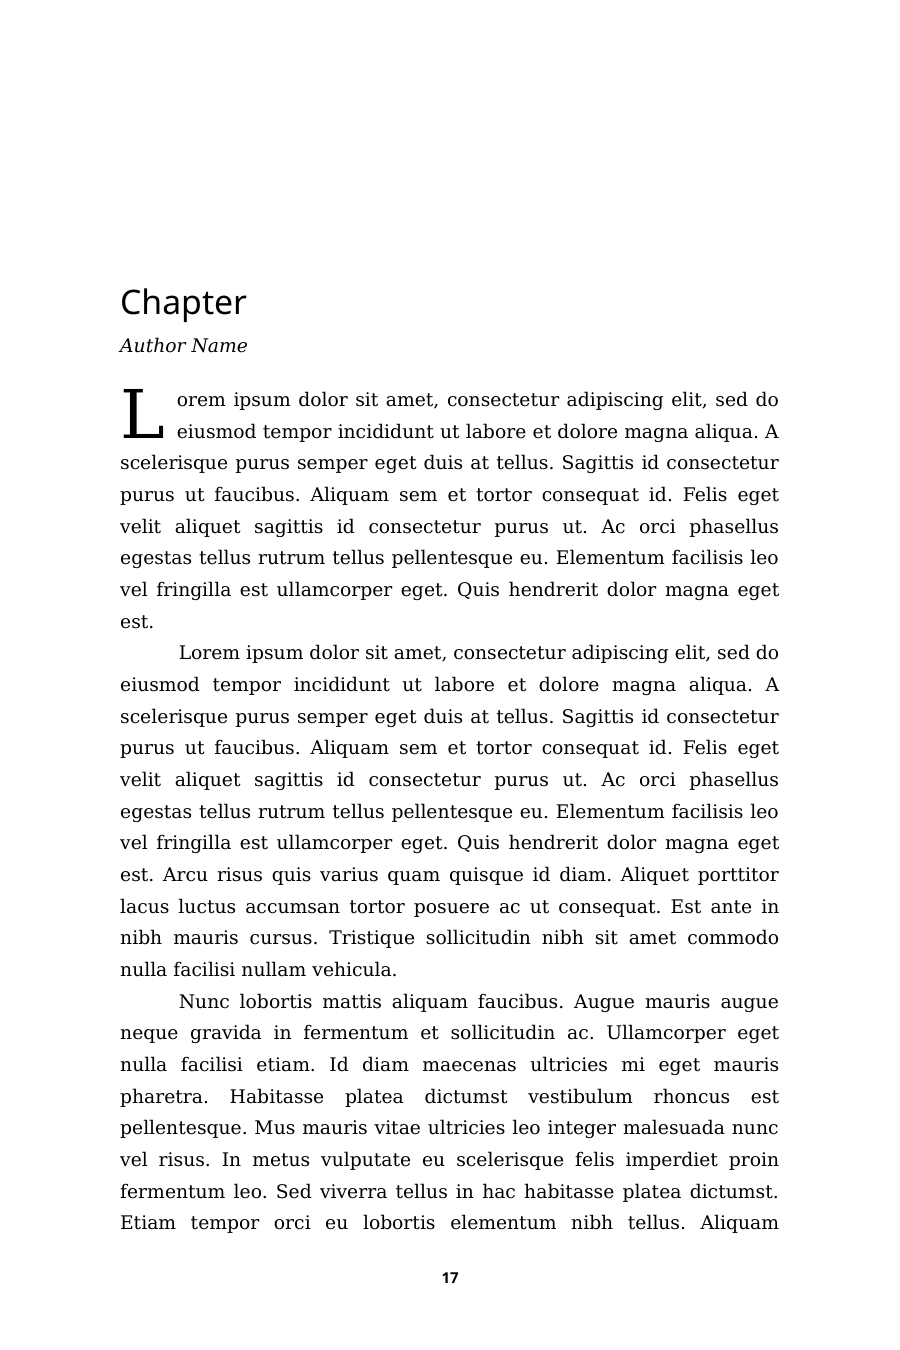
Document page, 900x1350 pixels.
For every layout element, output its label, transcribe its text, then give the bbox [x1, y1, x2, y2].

text Author Name [120, 335, 780, 357]
subtitle Chapter [120, 283, 780, 322]
text Nunc lobortis mattis aliquam faucibus. Augue mauris augue neque gravida in fermentum et sollicitudin ac. Ullamcorper eget nulla facilisi etiam. Id diam maecenas ultricies mi eget mauris pharetra. Habitasse platea dictumst vestibulum rhoncus est pellentesque. Mus mauris vitae ultricies leo integer malesuada nunc vel risus. In metus vulputate eu scelerisque felis imperdiet proin fermentum leo. Sed viverra tellus in hac habitasse platea dictumst. Etiam tempor orci eu lobortis elementum nibh tellus. Aliquam [120, 991, 780, 1234]
text Lorem ipsum dolor sit amet, consectetur adipiscing elit, sed do eiusmod tempor incididunt ut labore et dolore magna aliqua. A scelerisque purus semper eget duis at tellus. Sagittis id consectetur purus ut faucibus. Aliquam sem et tortor consequat id. Felis eget velit aliquet sagittis id consectetur purus ut. Ac orci phasellus egestas tellus rutrum tellus pellentesque eu. Elementum facilisis leo vel fringilla est ullamcorper eget. Quis hendrerit dolor magna eget est. [120, 389, 780, 632]
text Lorem ipsum dolor sit amet, consectetur adipiscing elit, sed do eiusmod tempor incididunt ut labore et dolore magna aliqua. A scelerisque purus semper eget duis at tellus. Sagittis id consectetur purus ut faucibus. Aliquam sem et tortor consequat id. Felis eget velit aliquet sagittis id consectetur purus ut. Ac orci phasellus egestas tellus rutrum tellus pellentesque eu. Elementum facilisis leo vel fringilla est ullamcorper eget. Quis hendrerit dolor magna eget est. Arcu risus quis varius quam quisque id diam. Aliquet porttitor lacus luctus accumsan tortor posuere ac ut consequat. Est ante in nibh mauris cursus. Tristique sollicitudin nibh sit amet commodo nulla facilisi nullam vehicula. [120, 642, 780, 981]
